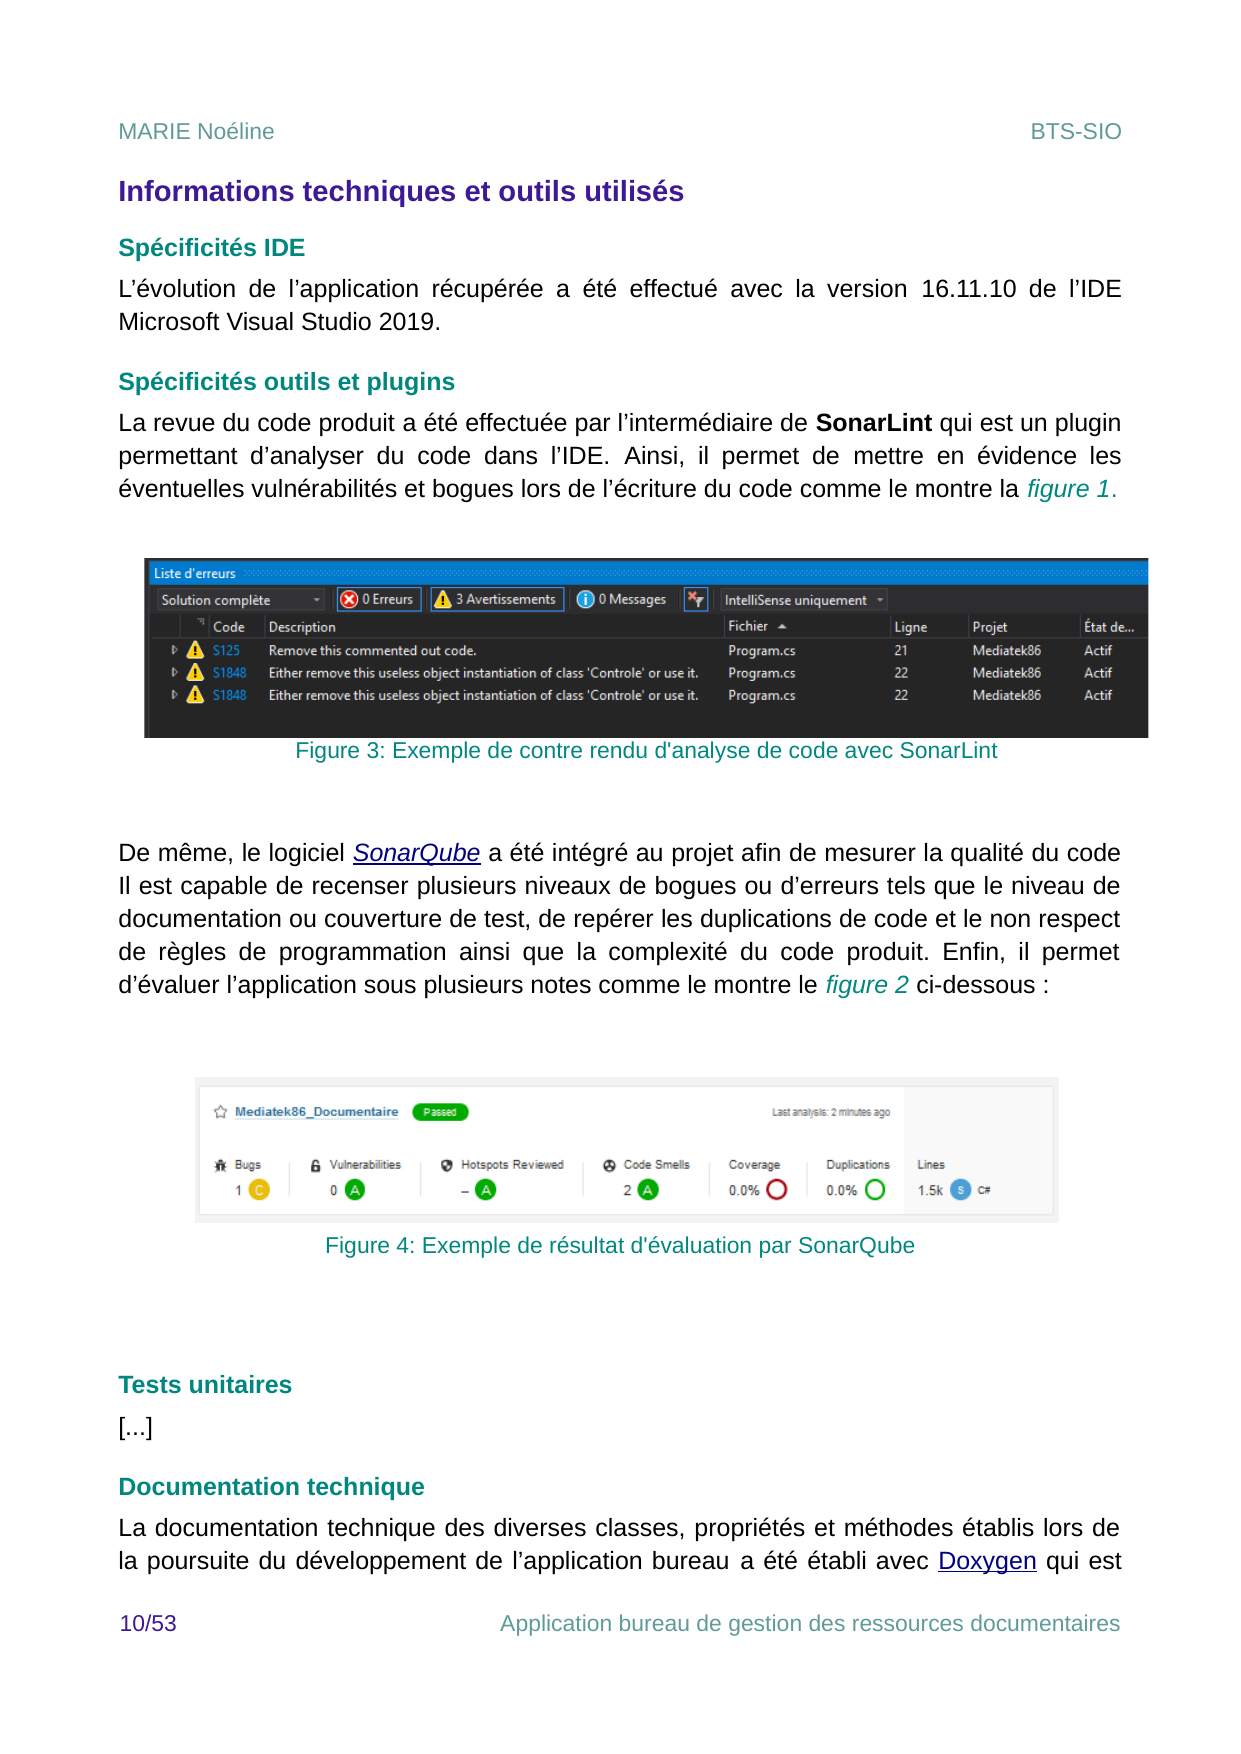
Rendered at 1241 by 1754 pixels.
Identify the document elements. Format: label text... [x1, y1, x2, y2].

subtitle Spécificités outils et plugins [118, 367, 1122, 396]
text La revue du code produit a été effectuée par l’intermédiaire de SonarLint qui est un plugin permettant d’analyser du code dans l’IDE. Ainsi, il permet de mettre en évidence les éventuelles vulnérabilités et bogues lors de l’écriture du code comme le montre la figure 1. [118, 408, 1122, 503]
text Figure 3: Exemple de contre rendu d'analyse de code avec SonarLint [144, 738, 1148, 764]
subtitle Informations techniques et outils utilisés [118, 174, 1122, 207]
subtitle Tests unitaires [118, 1371, 1122, 1399]
picture [195, 1077, 1059, 1223]
text Figure 4: Exemple de résultat d'évaluation par SonarQube [118, 1232, 1122, 1258]
text De même, le logiciel SonarQube a été intégré au projet afin de mesurer la qualité du code Il est capable de recenser plusieurs niveaux de bogues ou d’erreurs tels que le niveau de documentation ou couverture de test, de repérer les duplications de code et le non respect de règles de programmation ainsi que la complexité du code produit. Enfin, il permet d’évaluer l’application sous plusieurs notes comme le montre le figure 2 ci-dessous : [118, 838, 1122, 999]
text [144, 764, 1148, 786]
subtitle Documentation technique [118, 1472, 1122, 1501]
picture [144, 558, 1149, 738]
text L’évolution de l’application récupérée a été effectué avec la version 16.11.10 de l’IDE Microsoft Visual Studio 2019. [118, 274, 1122, 336]
subtitle Spécificités IDE [118, 232, 1122, 261]
text La documentation technique des diverses classes, propriétés et méthodes établis lors de la poursuite du développement de l’application bureau a été établi avec Doxygen qui est [118, 1513, 1122, 1575]
text [...] [118, 1412, 1122, 1441]
